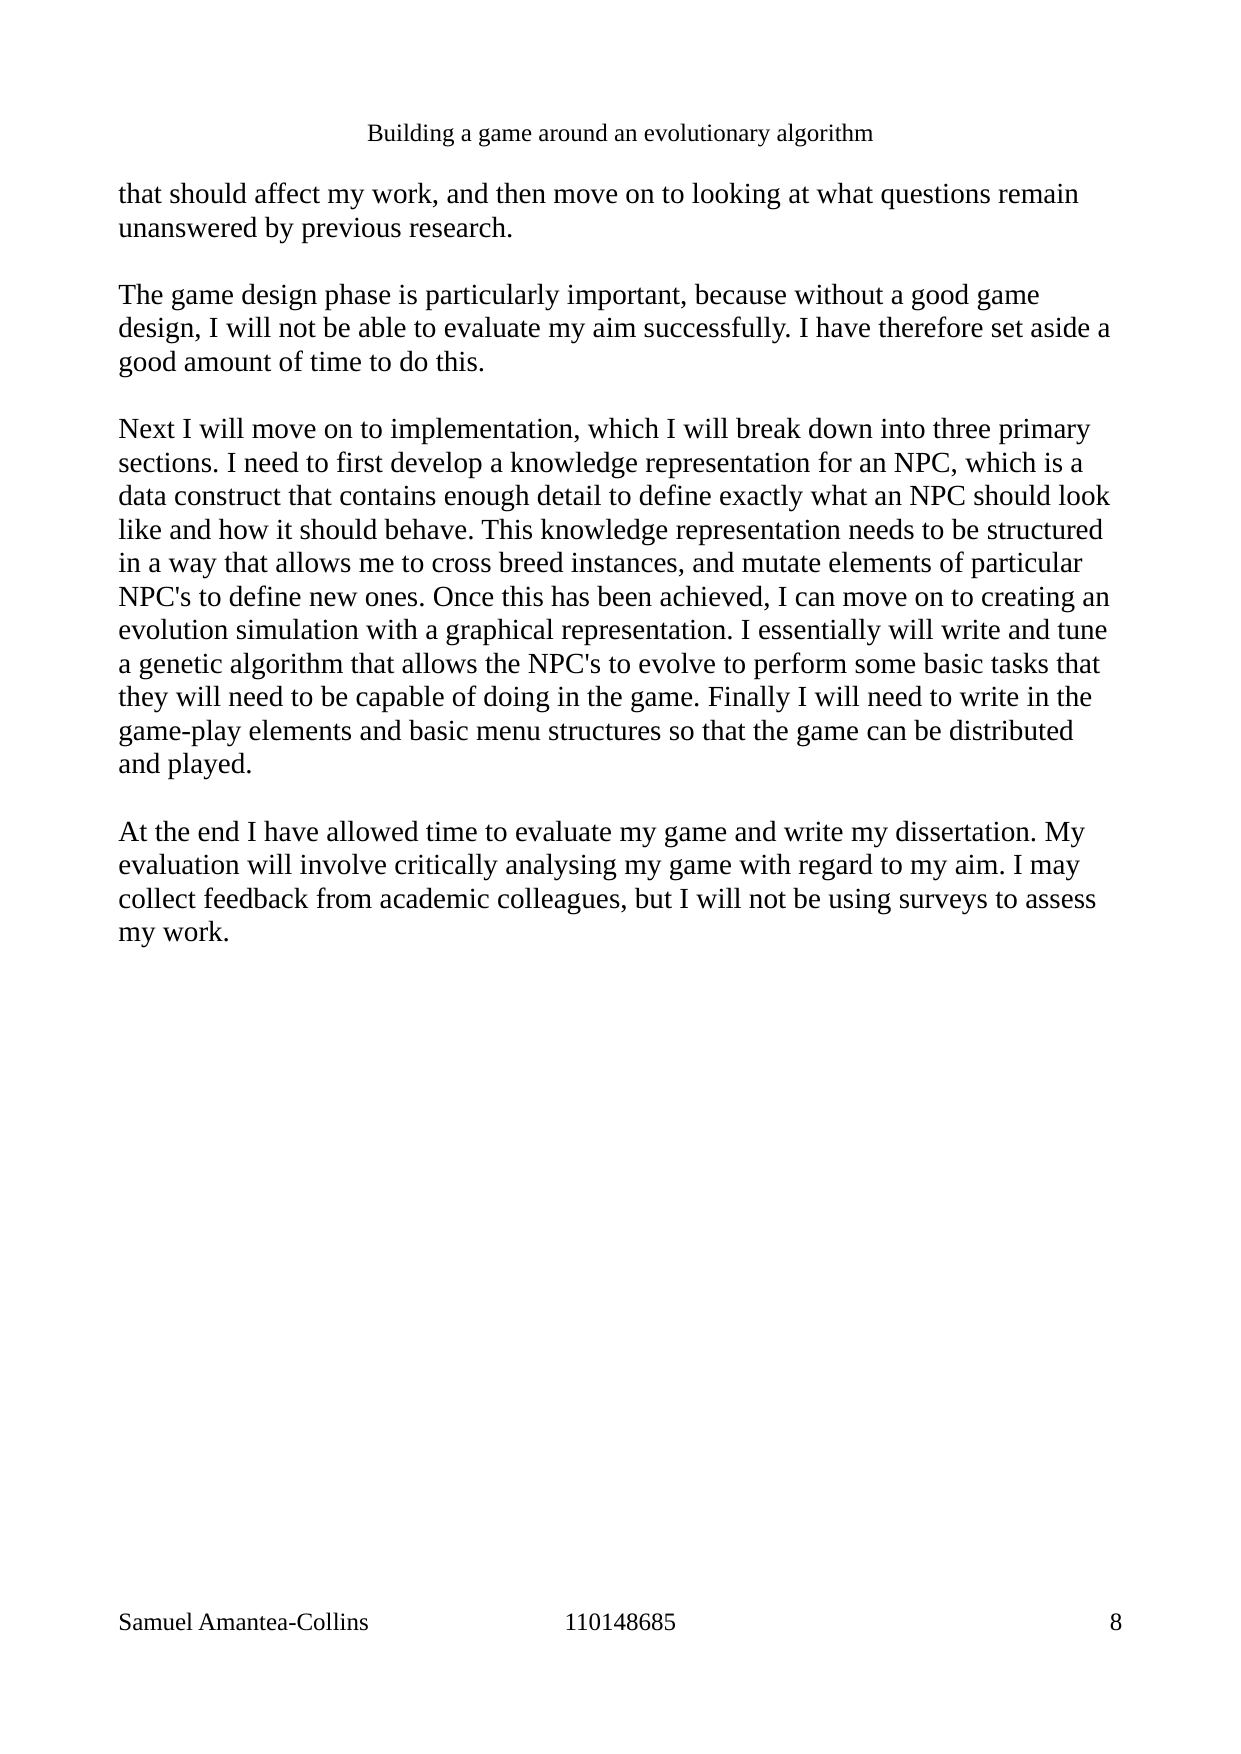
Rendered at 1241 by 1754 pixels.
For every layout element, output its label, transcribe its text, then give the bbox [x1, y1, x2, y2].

text At the end I have allowed time to evaluate my game and write my dissertation. My evaluation will involve critically analysing my game with regard to my aim. I may collect feedback from academic colleagues, but I will not be using surveys to assess my work. [118, 814, 1122, 948]
text Next I will move on to implementation, which I will break down into three primary sections. I need to first develop a knowledge representation for an NPC, which is a data construct that contains enough detail to define exactly what an NPC should look like and how it should behave. This knowledge representation needs to be structured in a way that allows me to cross breed instances, and mutate elements of particular NPC's to define new ones. Once this has been achieved, I can move on to creating an evolution simulation with a graphical representation. I essentially will write and tune a genetic algorithm that allows the NPC's to evolve to perform some basic tasks that they will need to be capable of doing in the game. Finally I will need to write in the game-play elements and basic menu structures so that the game can be distributed and played. [118, 411, 1122, 780]
text that should affect my work, and then move on to looking at what questions remain unanswered by previous research. [118, 176, 1122, 243]
text The game design phase is particularly important, because without a good game design, I will not be able to evaluate my aim successfully. I have therefore set aside a good amount of time to do this. [118, 277, 1122, 378]
